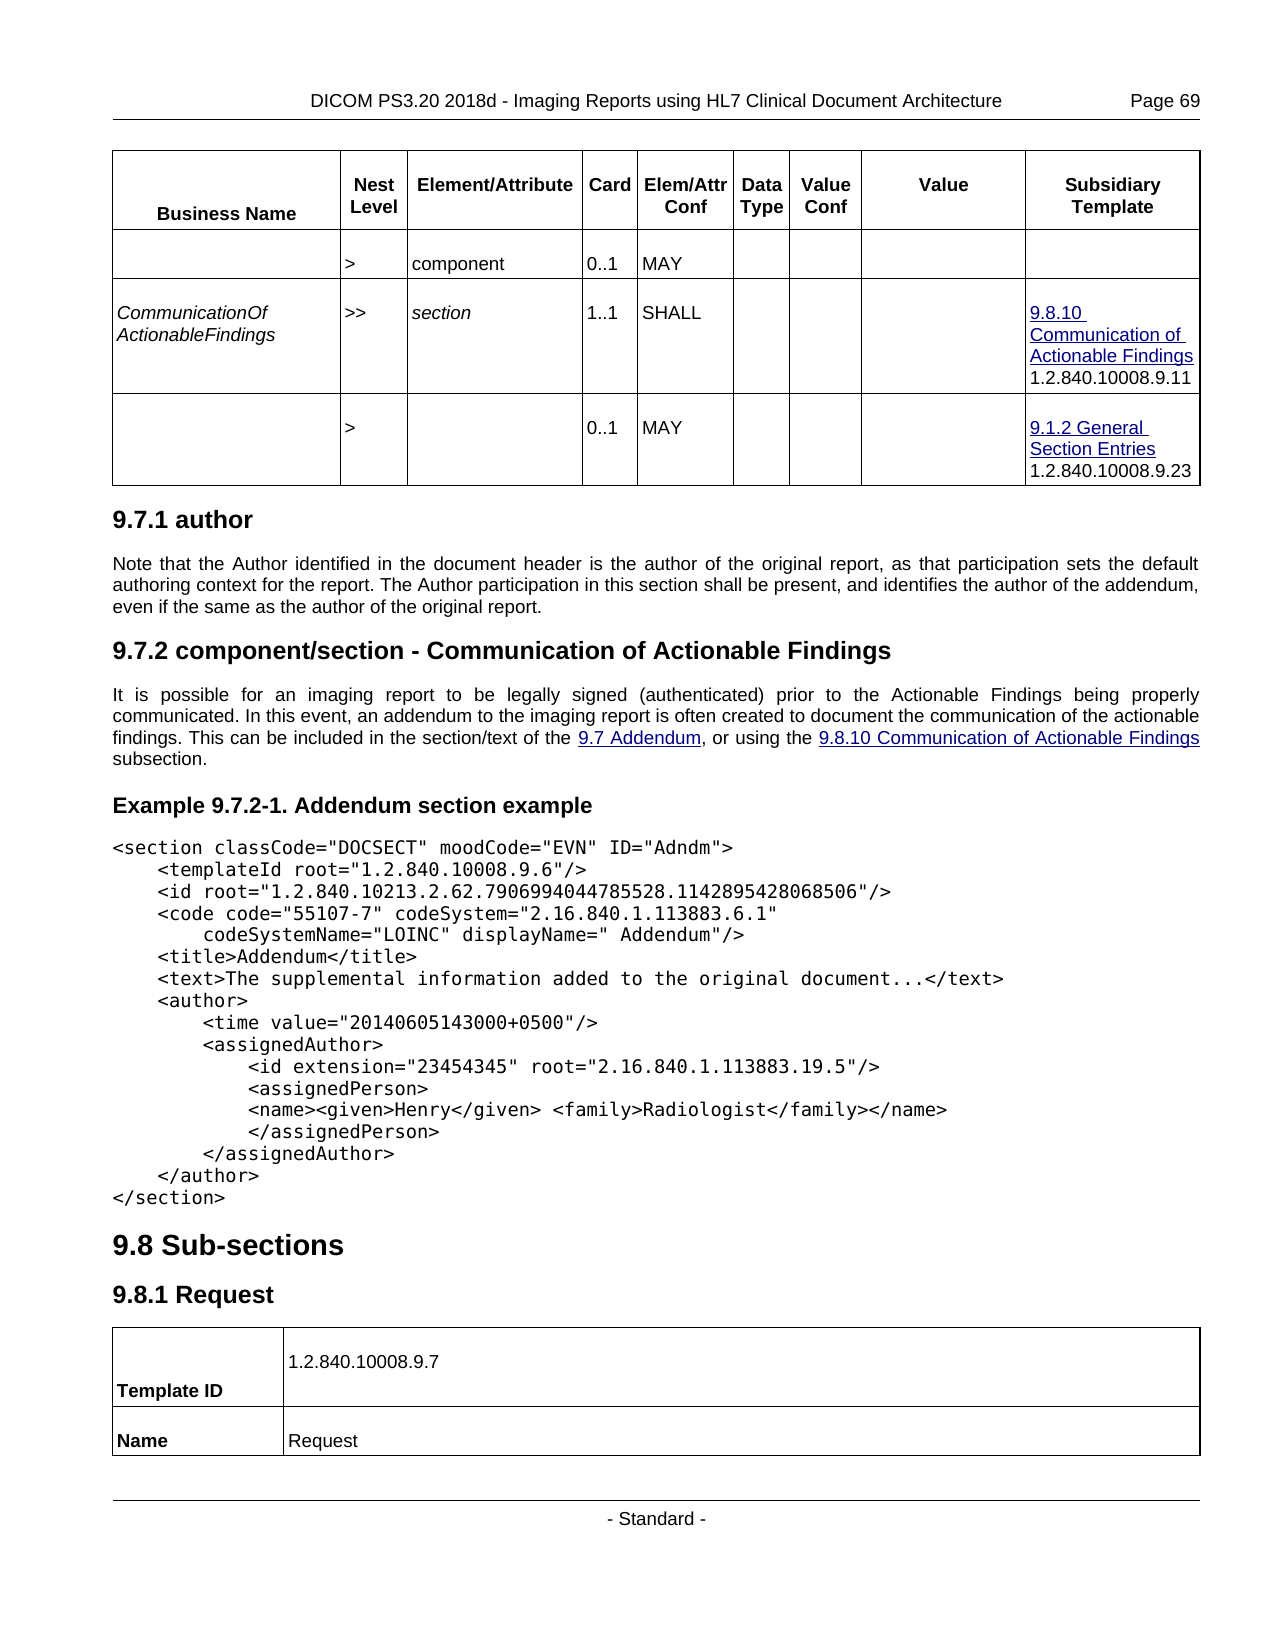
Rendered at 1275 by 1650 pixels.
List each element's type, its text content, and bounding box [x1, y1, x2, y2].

table_cell section [408, 279, 582, 392]
text Note that the Author identified in the document header is the author of the original report, as that participation sets the default authoring context for the report. The Author participation in this section shall be present, and identifies the author of the addendum, even if the same as the author of the original report. [112, 553, 1200, 617]
table_header Element/​Attribute [408, 151, 582, 228]
table_cell [790, 394, 861, 485]
table_cell [1026, 230, 1199, 278]
table_cell > [341, 230, 407, 278]
table_cell [790, 230, 861, 278]
table_cell [113, 230, 340, 278]
table_cell [734, 279, 789, 392]
table_cell SHALL [638, 279, 733, 392]
table_header Nest Level [341, 151, 407, 228]
table_header Value Conf [790, 151, 861, 228]
text Example 9.7.2-1. Addendum section example [112, 792, 1200, 818]
table_cell Request [284, 1407, 1199, 1455]
table_cell Communication​Of​Actionable​Findings [113, 279, 340, 392]
text 9.8.1 Request [112, 1280, 1200, 1308]
table_cell [113, 394, 340, 485]
table_header Business Name [113, 151, 340, 228]
text 9.8 Sub-sections [112, 1227, 1200, 1261]
table_cell [862, 394, 1025, 485]
table_cell [862, 230, 1025, 278]
table_cell [734, 394, 789, 485]
table_cell 9.8.10 Communication of Actionable Findings 1.2.840.10008.9.11 [1026, 279, 1199, 392]
text It is possible for an imaging report to be legally signed (authenticated) prior to the Actionable Findings being properly communicated. In this event, an addendum to the imaging report is often created to document the communication of the actionable findings. This can be included in the section/text of the 9.7 Addendum, or using the 9.8.10 Communication of Actionable Findings subsection. [112, 683, 1200, 770]
table_header Value [862, 151, 1025, 228]
text <section classCode="DOCSECT" moodCode="EVN" ID="Adndm"> <templateId root="1.2.840.10008.9.6"/> <id root="1.2.840.10213.2.62.7906994044785528.1142895428068506"/> <code code="55107-7" codeSystem="2.16.840.1.113883.6.1" codeSystemName="LOINC" displayName=" Addendum"/> <title>Addendum</title> <text>The supplemental information added to the original document...</text> <author> <time value="20140605143000+0500"/> <assignedAuthor> <id extension="23454345" root="2.16.840.1.113883.19.5"/> <assignedPerson> <name><given>Henry</given> <family>Radiologist</family></name> </assignedPerson> </assignedAuthor> </author> </section> [112, 837, 1200, 1209]
table_header Subsidiary Template [1026, 151, 1199, 228]
table_cell 0..1 [583, 230, 637, 278]
table_cell component [408, 230, 582, 278]
table_cell >> [341, 279, 407, 392]
table_header Elem/Attr Conf [638, 151, 733, 228]
table_cell 1..1 [583, 279, 637, 392]
table_cell [734, 230, 789, 278]
table_cell 9.1.2 General Section Entries 1.2.840.10008.9.23 [1026, 394, 1199, 485]
table_cell MAY [638, 230, 733, 278]
table_header 1.2.840.10008.9.7 [284, 1328, 1199, 1406]
text 9.7.1 author [112, 505, 1200, 534]
table_header Template ID [113, 1328, 283, 1406]
table_cell > [341, 394, 407, 485]
text 9.7.2 component/section - Communication of Actionable Findings [112, 636, 1200, 665]
table_cell [408, 394, 582, 485]
table_header Card [583, 151, 637, 228]
table_cell 0..1 [583, 394, 637, 485]
table_cell [790, 279, 861, 392]
table_header Data Type [734, 151, 789, 228]
table_cell Name [113, 1407, 283, 1455]
table_cell MAY [638, 394, 733, 485]
table_cell [862, 279, 1025, 392]
